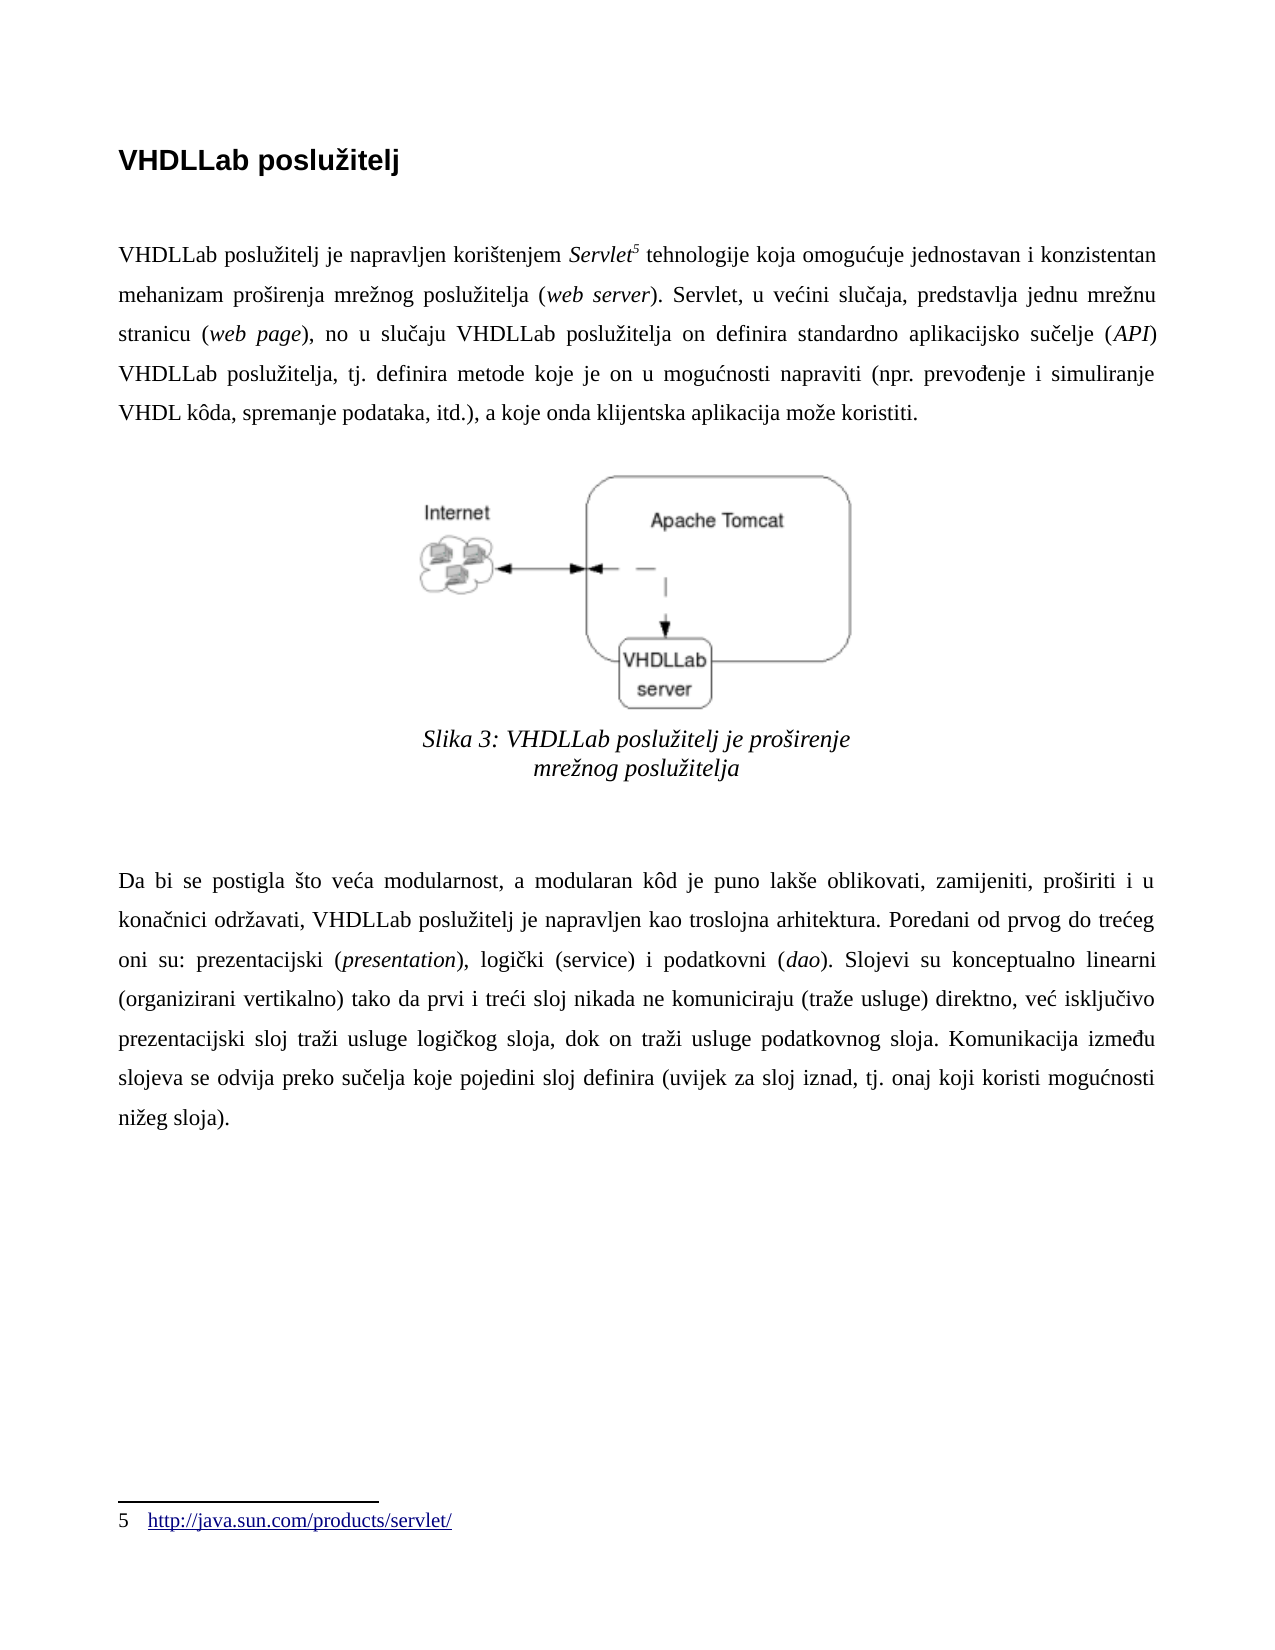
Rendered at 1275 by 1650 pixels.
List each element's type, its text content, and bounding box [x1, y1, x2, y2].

text Slika 3: VHDLLab poslužitelj je proširenje mrežnog poslužitelja [406, 725, 869, 782]
text http://java.sun.com/products/servlet/ [118, 1508, 1157, 1532]
text VHDLLab poslužitelj je napravljen korištenjem Servlet tehnologije koja omogućuje jednostavan i konzistentan mehanizam proširenja mrežnog poslužitelja (web server). Servlet, u većini slučaja, predstavlja jednu mrežnu stranicu (web page), no u slučaju VHDLLab poslužitelja on definira standardno aplikacijsko sučelje (API) VHDLLab poslužitelja, tj. definira metode koje je on u mogućnosti napraviti (npr. prevođenje i simuliranje VHDL kôda, spremanje podataka, itd.), a koje onda klijentska aplikacija može koristiti. [118, 241, 1157, 425]
text Da bi se postigla što veća modularnost, a modularan kôd je puno lakše oblikovati, zamijeniti, proširiti i u konačnici održavati, VHDLLab poslužitelj je napravljen kao troslojna arhitektura. Poredani od prvog do trećeg oni su: prezentacijski (presentation), logički (service) i podatkovni (dao). Slojevi su konceptualno linearni (organizirani vertikalno) tako da prvi i treći sloj nikada ne komuniciraju (traže usluge) direktno, već isključivo prezentacijski sloj traži usluge logičkog sloja, dok on traži usluge podatkovnog sloja. Komunikacija između slojeva se odvija preko sučelja koje pojedini sloj definira (uvijek za sloj iznad, tj. onaj koji koristi mogućnosti nižeg sloja). [118, 867, 1157, 1130]
picture [406, 463, 869, 725]
subtitle VHDLLab poslužitelj [118, 143, 1157, 177]
